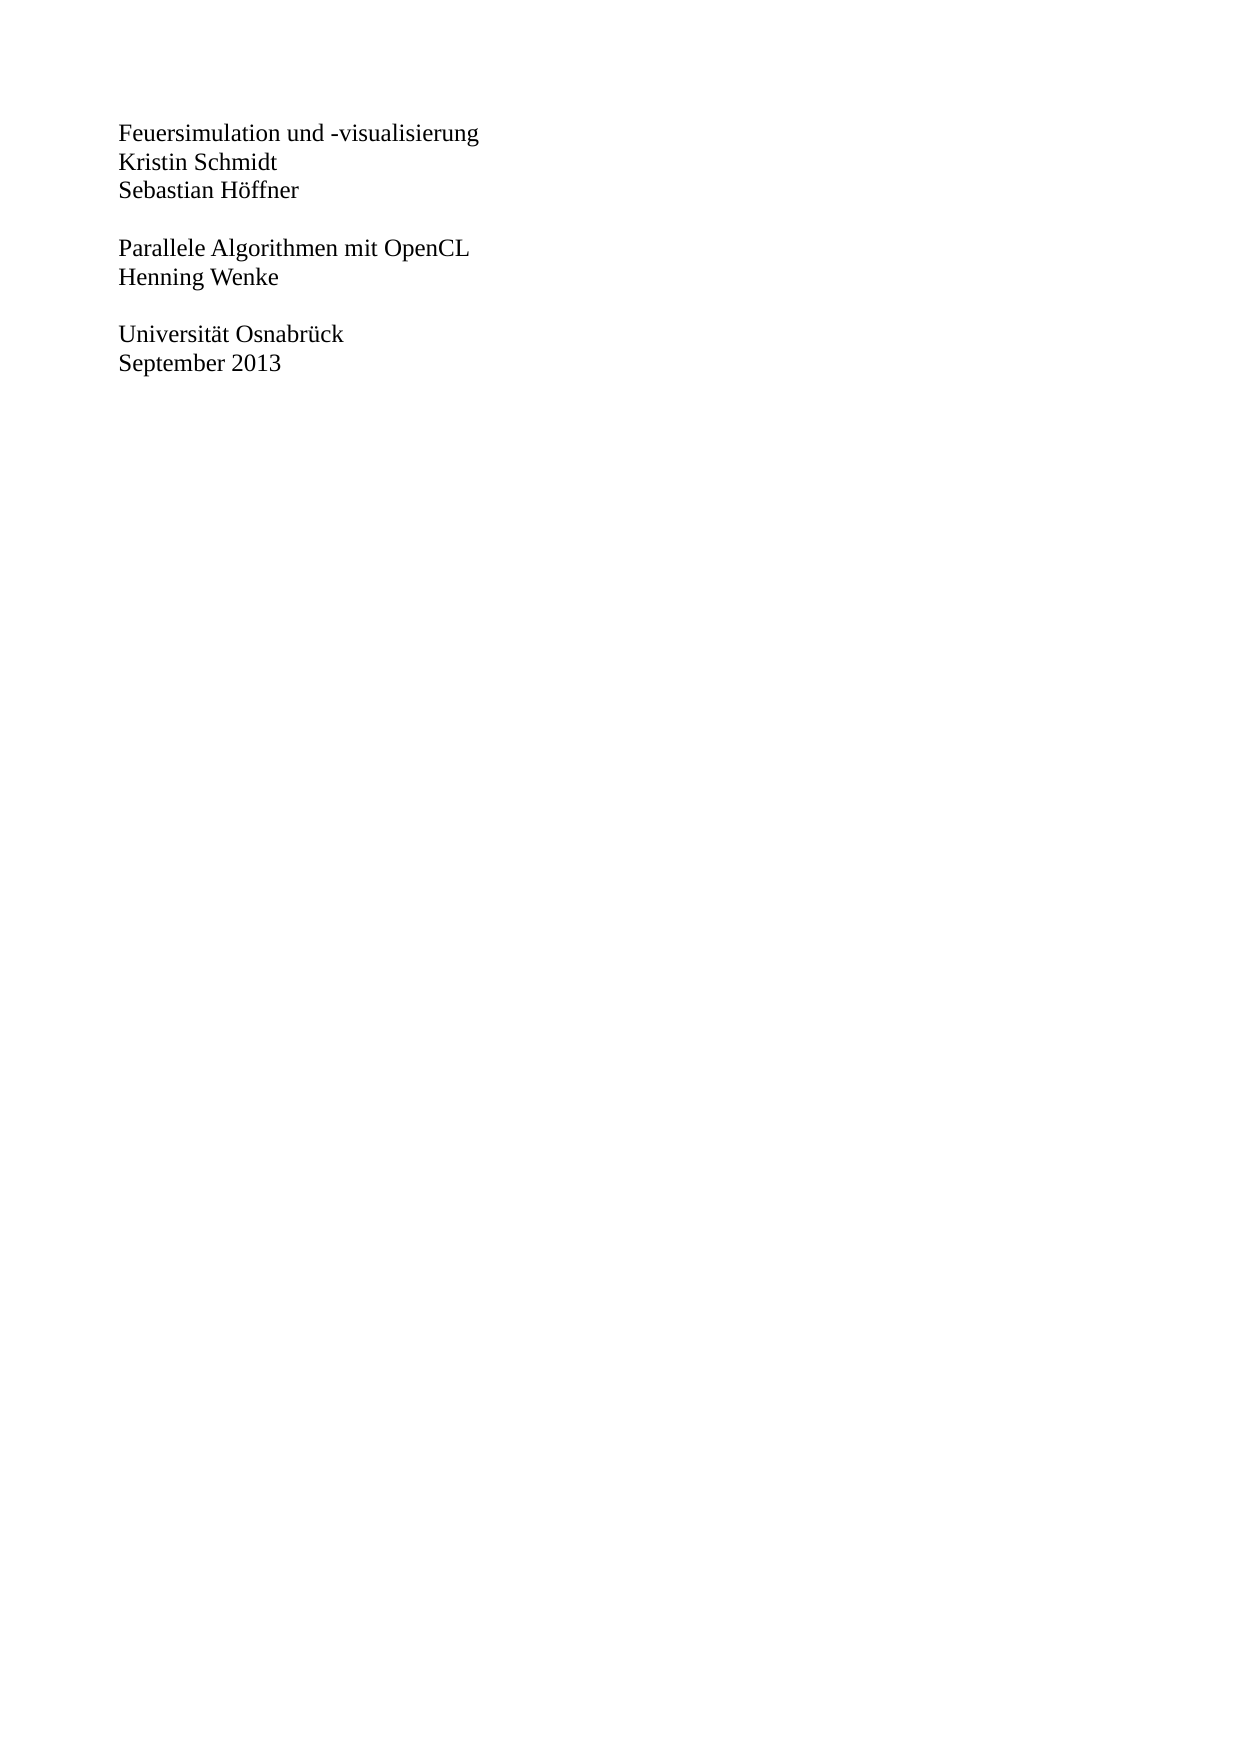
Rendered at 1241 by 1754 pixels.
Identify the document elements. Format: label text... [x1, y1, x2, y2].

text Henning Wenke [118, 262, 1122, 291]
text Parallele Algorithmen mit OpenCL [118, 233, 1122, 262]
text Kristin Schmidt [118, 147, 1122, 176]
text Universität Osnabrück [118, 319, 1122, 348]
text September 2013 [118, 348, 1122, 377]
text Sebastian Höffner [118, 176, 1122, 204]
text Feuersimulation und -visualisierung [118, 118, 1122, 147]
